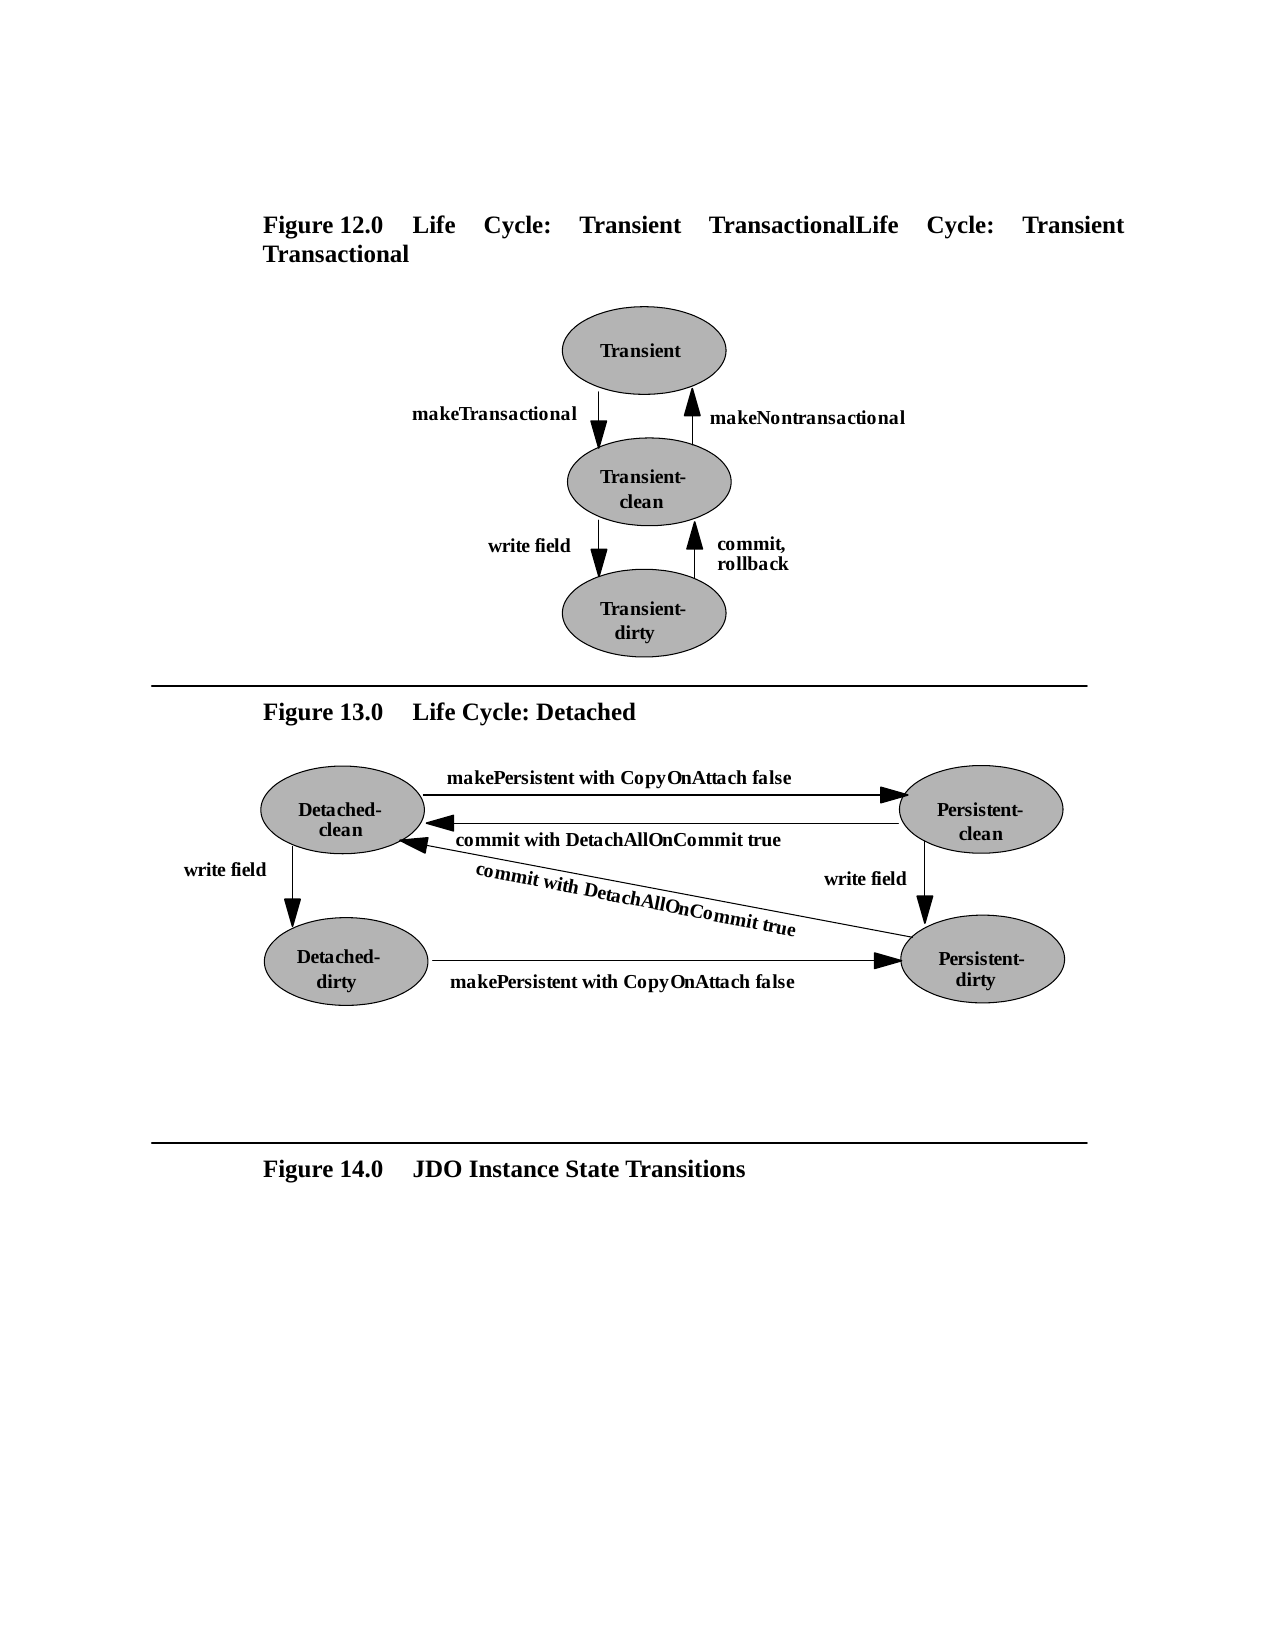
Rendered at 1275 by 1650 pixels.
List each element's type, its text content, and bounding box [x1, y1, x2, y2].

text Figure 14.0 JDO Instance State Transitions [262, 1154, 1125, 1183]
text Figure 12.0 Life Cycle: Transient TransactionalLife Cycle: Transient Transactional [262, 210, 1125, 267]
text Figure 13.0 Life Cycle: Detached [262, 697, 1125, 725]
